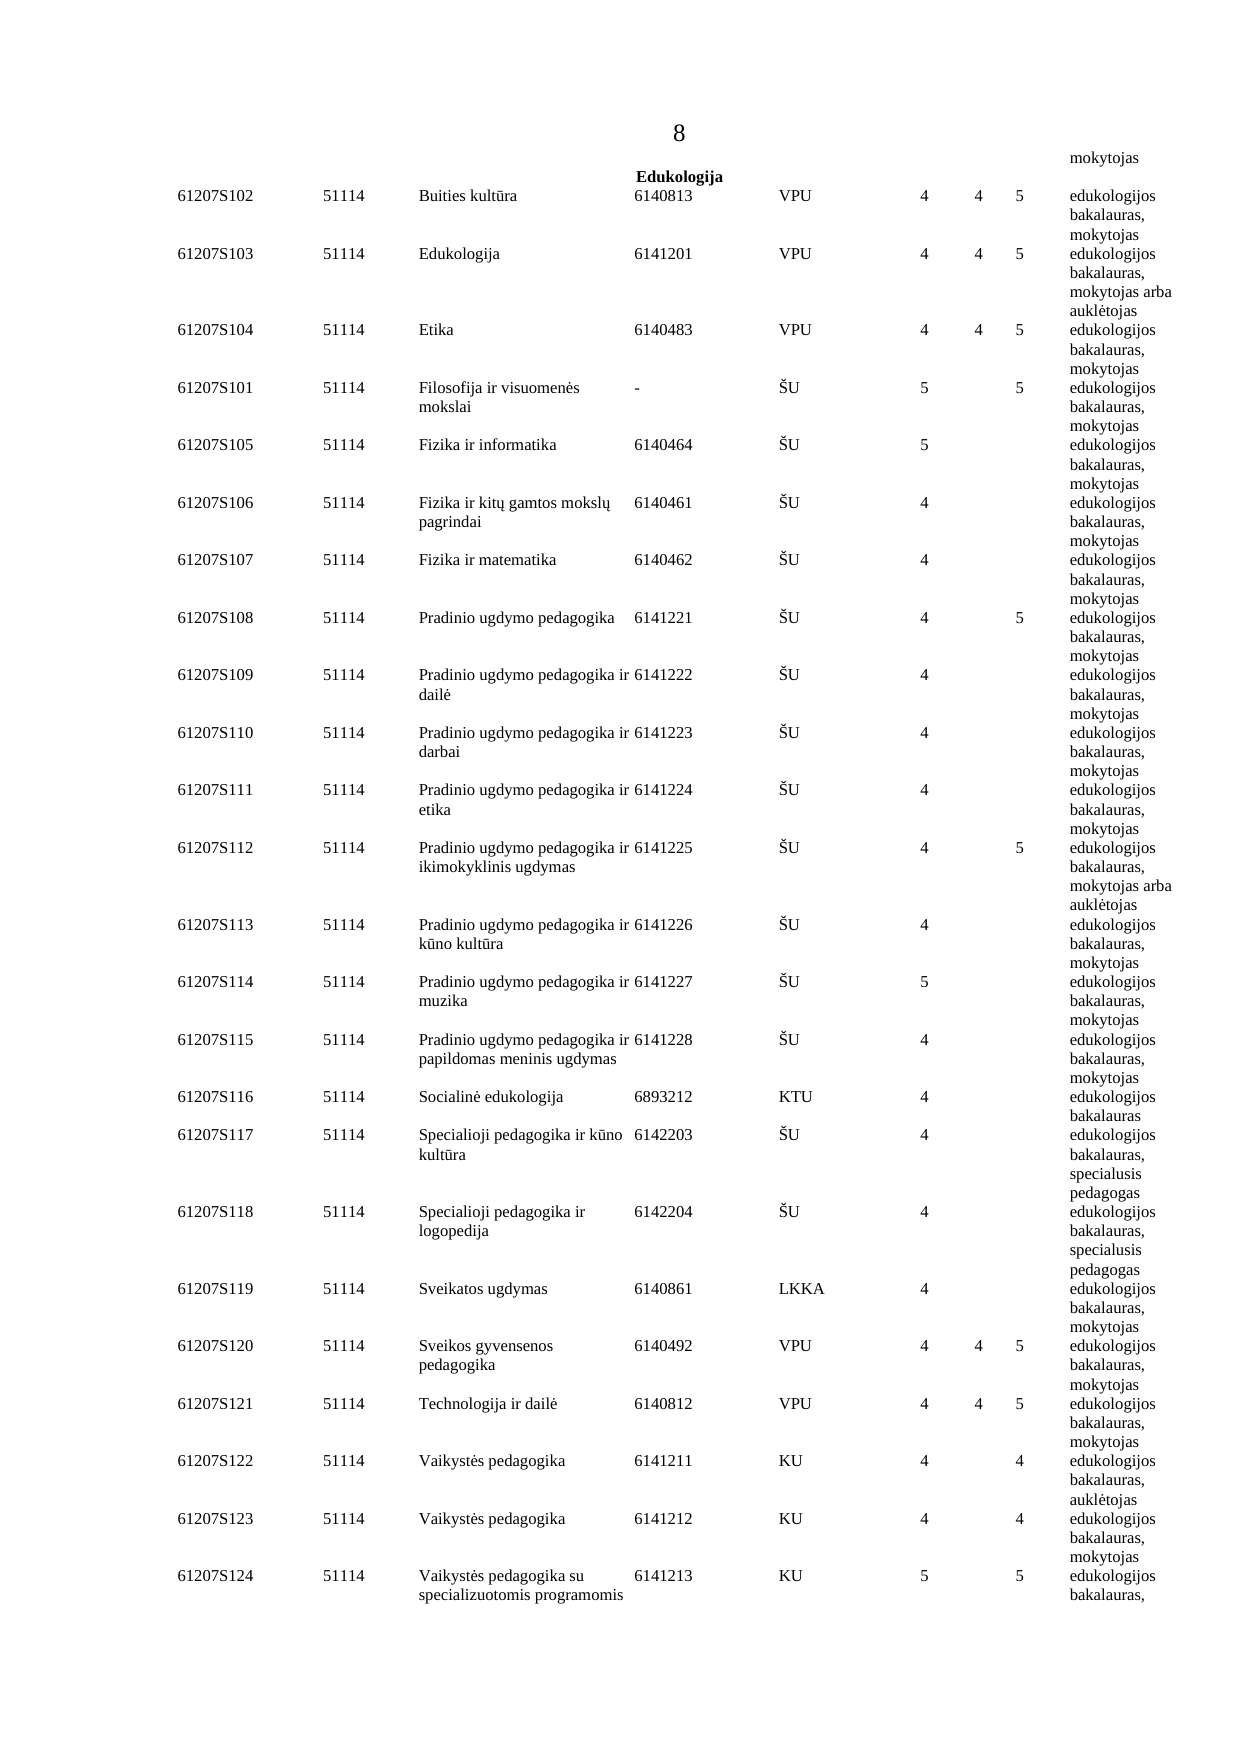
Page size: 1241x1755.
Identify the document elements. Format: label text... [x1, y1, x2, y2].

table_cell 4 [920, 1509, 974, 1566]
table_cell edukologijos bakalauras, mokytojas [1070, 435, 1181, 493]
table_cell [974, 914, 1015, 972]
table_cell 4 [974, 244, 1015, 320]
table_cell 6141225 [634, 838, 778, 914]
table_cell Sveikatos ugdymas [419, 1279, 634, 1336]
table_cell VPU [779, 244, 920, 320]
table_cell [779, 148, 920, 167]
table_cell Pradinio ugdymo pedagogika ir darbai [419, 723, 634, 780]
table_cell Edukologija [177, 167, 1181, 186]
table_cell 61207S102 [177, 186, 323, 243]
table_cell 6141227 [634, 972, 778, 1029]
table_cell Vaikystės pedagogika [419, 1451, 634, 1508]
table_cell [974, 1279, 1015, 1336]
table_cell KU [779, 1566, 920, 1604]
table_cell 4 [974, 1336, 1015, 1393]
table_cell [974, 665, 1015, 723]
table_cell [974, 972, 1015, 1029]
table_cell 51114 [323, 972, 418, 1029]
table_cell Pradinio ugdymo pedagogika ir muzika [419, 972, 634, 1029]
table_cell Pradinio ugdymo pedagogika [419, 608, 634, 665]
table_cell [1015, 780, 1069, 838]
table_cell [974, 435, 1015, 493]
table_cell 61207S103 [177, 244, 323, 320]
table_cell 6140483 [634, 320, 778, 378]
table_cell 5 [1015, 378, 1069, 435]
table_cell 4 [920, 1451, 974, 1508]
table_cell 61207S109 [177, 665, 323, 723]
table_cell ŠU [779, 723, 920, 780]
table_cell [1015, 493, 1069, 550]
table_cell 6140461 [634, 493, 778, 550]
table_cell 61207S111 [177, 780, 323, 838]
table_cell 51114 [323, 378, 418, 435]
table_cell 4 [920, 1279, 974, 1336]
table_cell ŠU [779, 780, 920, 838]
table_cell 6141221 [634, 608, 778, 665]
table_cell [974, 1087, 1015, 1125]
table_cell edukologijos bakalauras, mokytojas [1070, 608, 1181, 665]
table_cell KU [779, 1451, 920, 1508]
table_cell 61207S118 [177, 1202, 323, 1278]
table_cell 51114 [323, 1279, 418, 1336]
table_cell 51114 [323, 1336, 418, 1393]
table_cell Technologija ir dailė [419, 1394, 634, 1451]
table_cell mokytojas [1070, 148, 1181, 167]
table_cell edukologijos bakalauras, mokytojas [1070, 550, 1181, 608]
table_cell [974, 378, 1015, 435]
table_cell 51114 [323, 1202, 418, 1278]
table_cell [974, 1509, 1015, 1566]
table_cell 61207S107 [177, 550, 323, 608]
table_cell 61207S112 [177, 838, 323, 914]
table_cell ŠU [779, 1029, 920, 1087]
table_cell 61207S108 [177, 608, 323, 665]
table_cell 4 [920, 723, 974, 780]
table_cell - [634, 378, 778, 435]
table_cell edukologijos bakalauras, mokytojas [1070, 493, 1181, 550]
table_cell Vaikystės pedagogika [419, 1509, 634, 1566]
table_cell 4 [920, 1394, 974, 1451]
table_cell [1015, 550, 1069, 608]
table_cell 4 [920, 1087, 974, 1125]
table_cell 4 [920, 1125, 974, 1202]
table_cell [974, 1125, 1015, 1202]
table_cell [974, 1566, 1015, 1604]
table_cell 51114 [323, 550, 418, 608]
table_cell [974, 780, 1015, 838]
table_cell Edukologija [419, 244, 634, 320]
table_cell ŠU [779, 378, 920, 435]
table_cell [1015, 435, 1069, 493]
table_cell 51114 [323, 1394, 418, 1451]
table_cell Pradinio ugdymo pedagogika ir dailė [419, 665, 634, 723]
table_cell edukologijos bakalauras, mokytojas [1070, 914, 1181, 972]
table_cell edukologijos bakalauras, mokytojas [1070, 1509, 1181, 1566]
table_cell 4 [920, 493, 974, 550]
table_cell 6141228 [634, 1029, 778, 1087]
table_cell 51114 [323, 914, 418, 972]
table_cell [1015, 972, 1069, 1029]
table_cell ŠU [779, 665, 920, 723]
table_cell edukologijos bakalauras, mokytojas arba auklėtojas [1070, 244, 1181, 320]
table_cell 61207S116 [177, 1087, 323, 1125]
table_cell 61207S119 [177, 1279, 323, 1336]
table_cell Buities kultūra [419, 186, 634, 243]
table_cell 61207S121 [177, 1394, 323, 1451]
table_cell edukologijos bakalauras, mokytojas [1070, 665, 1181, 723]
table_cell 51114 [323, 1509, 418, 1566]
table_cell 61207S106 [177, 493, 323, 550]
table_cell edukologijos bakalauras, mokytojas [1070, 780, 1181, 838]
table_cell 4 [920, 186, 974, 243]
table_cell [974, 723, 1015, 780]
table_cell 5 [920, 435, 974, 493]
table_cell 51114 [323, 1125, 418, 1202]
table_cell 6140492 [634, 1336, 778, 1393]
table_cell ŠU [779, 972, 920, 1029]
table_cell 6140464 [634, 435, 778, 493]
table_cell 6893212 [634, 1087, 778, 1125]
table_cell 5 [1015, 1394, 1069, 1451]
table_cell VPU [779, 1336, 920, 1393]
table_cell 61207S117 [177, 1125, 323, 1202]
table_cell [974, 608, 1015, 665]
table_cell [974, 1451, 1015, 1508]
table_cell Etika [419, 320, 634, 378]
table_cell Fizika ir matematika [419, 550, 634, 608]
table_cell 4 [920, 838, 974, 914]
table_cell [323, 148, 418, 167]
table_cell KTU [779, 1087, 920, 1125]
table_cell 51114 [323, 780, 418, 838]
table_cell [1015, 1087, 1069, 1125]
table_cell Pradinio ugdymo pedagogika ir etika [419, 780, 634, 838]
table_cell Pradinio ugdymo pedagogika ir ikimokyklinis ugdymas [419, 838, 634, 914]
table_cell [1015, 914, 1069, 972]
table_cell [974, 493, 1015, 550]
table_cell VPU [779, 186, 920, 243]
table_cell 51114 [323, 493, 418, 550]
table_cell edukologijos bakalauras, mokytojas [1070, 320, 1181, 378]
table_cell [974, 550, 1015, 608]
table_cell [1015, 1125, 1069, 1202]
table_cell 51114 [323, 320, 418, 378]
table_cell 4 [920, 665, 974, 723]
table_cell ŠU [779, 493, 920, 550]
table_cell Specialioji pedagogika ir kūno kultūra [419, 1125, 634, 1202]
table_cell [1015, 1029, 1069, 1087]
table_cell VPU [779, 320, 920, 378]
table_cell LKKA [779, 1279, 920, 1336]
table_cell edukologijos bakalauras, specialusis pedagogas [1070, 1125, 1181, 1202]
table_cell 6142203 [634, 1125, 778, 1202]
table_cell 5 [920, 972, 974, 1029]
table_cell 6141222 [634, 665, 778, 723]
table_cell [974, 148, 1015, 167]
table_cell 5 [1015, 320, 1069, 378]
table_cell 51114 [323, 435, 418, 493]
table_cell [1015, 1202, 1069, 1278]
table_cell ŠU [779, 914, 920, 972]
table_cell 6142204 [634, 1202, 778, 1278]
table_cell [419, 148, 634, 167]
table_cell edukologijos bakalauras, mokytojas [1070, 1279, 1181, 1336]
table_cell VPU [779, 1394, 920, 1451]
table_cell 6141224 [634, 780, 778, 838]
table_cell 6140861 [634, 1279, 778, 1336]
table_cell ŠU [779, 838, 920, 914]
table_cell 4 [1015, 1509, 1069, 1566]
table_cell 6140462 [634, 550, 778, 608]
table_cell 4 [920, 780, 974, 838]
table_cell 6141226 [634, 914, 778, 972]
table_cell 51114 [323, 1087, 418, 1125]
table_cell 51114 [323, 1451, 418, 1508]
table_cell [974, 1202, 1015, 1278]
table_cell edukologijos bakalauras, mokytojas [1070, 378, 1181, 435]
table_cell 61207S115 [177, 1029, 323, 1087]
table_cell edukologijos bakalauras, mokytojas arba auklėtojas [1070, 838, 1181, 914]
table_cell 4 [974, 320, 1015, 378]
table_cell 61207S114 [177, 972, 323, 1029]
table_cell 51114 [323, 838, 418, 914]
table_cell 5 [1015, 838, 1069, 914]
table_cell [920, 148, 974, 167]
table_cell 6141201 [634, 244, 778, 320]
table_cell 51114 [323, 244, 418, 320]
table_cell 4 [920, 1336, 974, 1393]
table_cell ŠU [779, 1125, 920, 1202]
table_cell 4 [920, 914, 974, 972]
table_cell Pradinio ugdymo pedagogika ir papildomas meninis ugdymas [419, 1029, 634, 1087]
table_cell edukologijos bakalauras, mokytojas [1070, 1336, 1181, 1393]
table_cell 61207S123 [177, 1509, 323, 1566]
table_cell edukologijos bakalauras, mokytojas [1070, 723, 1181, 780]
table_cell 61207S105 [177, 435, 323, 493]
table_cell 51114 [323, 1029, 418, 1087]
table_cell 5 [1015, 186, 1069, 243]
table_cell 61207S122 [177, 1451, 323, 1508]
table_cell 51114 [323, 1566, 418, 1604]
table_cell 61207S104 [177, 320, 323, 378]
table_cell Fizika ir informatika [419, 435, 634, 493]
table_cell 4 [920, 244, 974, 320]
table_cell 61207S124 [177, 1566, 323, 1604]
table_cell 4 [920, 1202, 974, 1278]
table_cell [974, 1029, 1015, 1087]
table_cell 5 [1015, 1566, 1069, 1604]
table_cell ŠU [779, 608, 920, 665]
table_cell 61207S113 [177, 914, 323, 972]
table_cell Fizika ir kitų gamtos mokslų pagrindai [419, 493, 634, 550]
table_cell 4 [920, 550, 974, 608]
table_cell 4 [974, 1394, 1015, 1451]
table_cell 6141223 [634, 723, 778, 780]
table_cell [974, 838, 1015, 914]
table_cell 6141213 [634, 1566, 778, 1604]
table_cell 4 [920, 608, 974, 665]
table_cell 5 [1015, 1336, 1069, 1393]
table_cell [1015, 148, 1069, 167]
table_cell 5 [1015, 608, 1069, 665]
table_cell ŠU [779, 550, 920, 608]
table_cell 51114 [323, 665, 418, 723]
table_cell 61207S120 [177, 1336, 323, 1393]
table_cell 6140812 [634, 1394, 778, 1451]
table_cell edukologijos bakalauras, mokytojas [1070, 972, 1181, 1029]
table_cell 6141211 [634, 1451, 778, 1508]
table_cell 61207S101 [177, 378, 323, 435]
table_cell edukologijos bakalauras, mokytojas [1070, 1394, 1181, 1451]
table_cell edukologijos bakalauras, specialusis pedagogas [1070, 1202, 1181, 1278]
table_cell 4 [974, 186, 1015, 243]
table_cell [1015, 665, 1069, 723]
table_cell edukologijos bakalauras, mokytojas [1070, 186, 1181, 243]
table_cell 4 [920, 320, 974, 378]
table_cell 51114 [323, 186, 418, 243]
table_cell edukologijos bakalauras, mokytojas [1070, 1029, 1181, 1087]
table_cell [1015, 723, 1069, 780]
table_cell 6141212 [634, 1509, 778, 1566]
table_cell 5 [920, 1566, 974, 1604]
table_cell [177, 148, 323, 167]
table_cell edukologijos bakalauras, [1070, 1566, 1181, 1604]
table_cell Vaikystės pedagogika su specializuotomis programomis [419, 1566, 634, 1604]
table_cell Socialinė edukologija [419, 1087, 634, 1125]
table_cell [1015, 1279, 1069, 1336]
table_cell 61207S110 [177, 723, 323, 780]
table_cell 5 [1015, 244, 1069, 320]
table_cell KU [779, 1509, 920, 1566]
table_cell 4 [1015, 1451, 1069, 1508]
table_cell Specialioji pedagogika ir logopedija [419, 1202, 634, 1278]
table_cell 51114 [323, 608, 418, 665]
table_cell 51114 [323, 723, 418, 780]
table_cell Pradinio ugdymo pedagogika ir kūno kultūra [419, 914, 634, 972]
table_cell Filosofija ir visuomenės mokslai [419, 378, 634, 435]
table_cell 6140813 [634, 186, 778, 243]
table_cell ŠU [779, 1202, 920, 1278]
table_cell 4 [920, 1029, 974, 1087]
table_cell edukologijos bakalauras [1070, 1087, 1181, 1125]
table_cell edukologijos bakalauras, auklėtojas [1070, 1451, 1181, 1508]
table_cell [634, 148, 778, 167]
table_cell ŠU [779, 435, 920, 493]
table_cell Sveikos gyvensenos pedagogika [419, 1336, 634, 1393]
table_cell 5 [920, 378, 974, 435]
